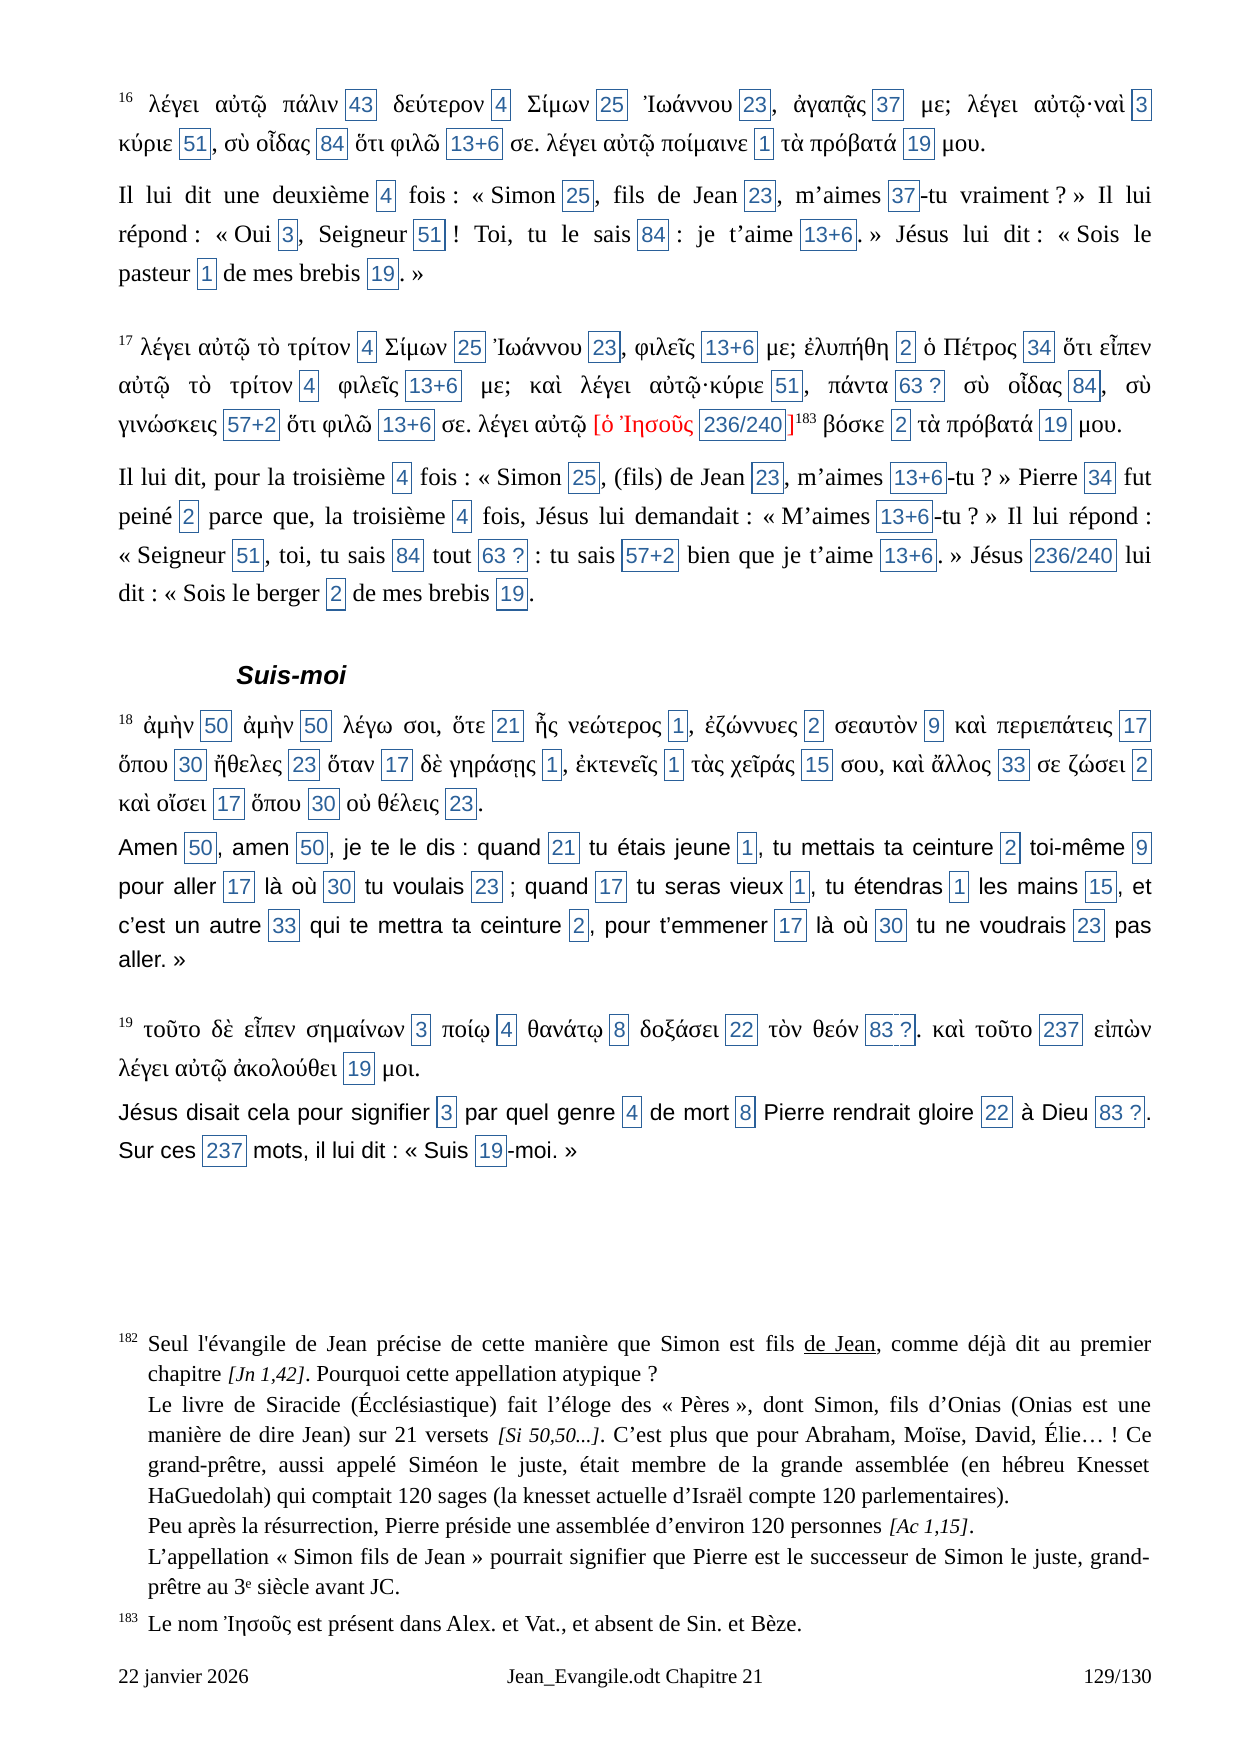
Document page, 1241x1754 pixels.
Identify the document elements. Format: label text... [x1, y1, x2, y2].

text Jésus disait cela pour signifier 3 par quel genre 4 de mort 8 Pierre rendrait gloire 22 à Dieu 83 ?. Sur ces 237 mots, il lui dit : « Suis 19-moi. » [118, 1096, 1152, 1167]
text 16 λέγει αὐτῷ πάλιν 43 δεύτερον 4 Σίμων 25 Ἰωάννου 23, ἀγαπᾷς 37 με; λέγει αὐτῷ·ναὶ 3 κύριε 51, σὺ οἶδας 84 ὅτι φιλῶ 13+6 σε. λέγει αὐτῷ ποίμαινε 1 τὰ πρόβατά 19 μου. [118, 88, 1152, 160]
text Seul l'évangile de Jean précise de cette manière que Simon est fils de Jean, comme déjà dit au premier chapitre [Jn 1,42]. Pourquoi cette appellation atypique ? Le livre de Siracide (Écclésiastique) fait l’éloge des « Pères », dont Simon, fils d’Onias (Onias est une manière de dire Jean) sur 21 versets [Si 50,50...]. C’est plus que pour Abraham, Moïse, David, Élie… ! Ce grand-prêtre, aussi appelé Siméon le juste, était membre de la grande assemblée (en hébreu Knesset HaGuedolah) qui comptait 120 sages (la knesset actuelle d’Israël compte 120 parlementaires). Peu après la résurrection, Pierre préside une assemblée d’environ 120 personnes [Ac 1,15]. L’appellation « Simon fils de Jean » pourrait signifier que Pierre est le successeur de Simon le juste, grand-prêtre au 3ᵉ siècle avant JC. [118, 1331, 1152, 1599]
text Il lui dit, pour la troisième 4 fois : « Simon 25, (fils) de Jean 23, m’aimes 13+6-tu ? » Pierre 34 fut peiné 2 parce que, la troisième 4 fois, Jésus lui demandait : « M’aimes 13+6-tu ? » Il lui répond : « Seigneur 51, toi, tu sais 84 tout 63 ? : tu sais 57+2 bien que je t’aime 13+6. » Jésus 236/240 lui dit : « Sois le berger 2 de mes brebis 19. [118, 462, 1152, 611]
text 18 ἀμὴν 50 ἀμὴν 50 λέγω σοι, ὅτε 21 ἦς νεώτερος 1, ἐζώννυες 2 σεαυτὸν 9 καὶ περιεπάτεις 17 ὅπου 30 ἤθελες 23 ὅταν 17 δὲ γηράσῃς 1, ἐκτενεῖς 1 τὰς χεῖράς 15 σου, καὶ ἄλλος 33 σε ζώσει 2 καὶ οἴσει 17 ὅπου 30 οὐ θέλεις 23. [118, 710, 1152, 820]
text Amen 50, amen 50, je te le dis : quand 21 tu étais jeune 1, tu mettais ta ceinture 2 toi-même 9 pour aller 17 là où 30 tu voulais 23 ; quand 17 tu seras vieux 1, tu étendras 1 les mains 15, et c’est un autre 33 qui te mettra ta ceinture 2, pour t’emmener 17 là où 30 tu ne voudrais 23 pas aller. » [118, 832, 1152, 972]
subtitle Suis-moi [236, 661, 1152, 689]
text 17 λέγει αὐτῷ τὸ τρίτον 4 Σίμων 25 Ἰωάννου 23, φιλεῖς 13+6 με; ἐλυπήθη 2 ὁ Πέτρος 34 ὅτι εἶπεν αὐτῷ τὸ τρίτον 4 φιλεῖς 13+6 με; καὶ λέγει αὐτῷ·κύριε 51, πάντα 63 ? σὺ οἶδας 84, σὺ γινώσκεις 57+2 ὅτι φιλῶ 13+6 σε. λέγει αὐτῷ [ὁ Ἰησοῦς 236/240] βόσκε 2 τὰ πρόβατά 19 μου. [118, 331, 1152, 441]
text 19 τοῦτο δὲ εἶπεν σημαίνων 3 ποίῳ 4 θανάτῳ 8 δοξάσει 22 τὸν θεόν 83 ?. καὶ τοῦτο 237 εἰπὼν λέγει αὐτῷ ἀκολούθει 19 μοι. [118, 1013, 1152, 1085]
text Le nom Ἰησοῦς est présent dans Alex. et Vat., et absent de Sin. et Bèze. [118, 1611, 1152, 1636]
text Il lui dit une deuxième 4 fois : « Simon 25, fils de Jean 23, m’aimes 37-tu vraiment ? » Il lui répond : « Oui 3, Seigneur 51 ! Toi, tu le sais 84 : je t’aime 13+6. » Jésus lui dit : « Sois le pasteur 1 de mes brebis 19. » [118, 180, 1152, 290]
